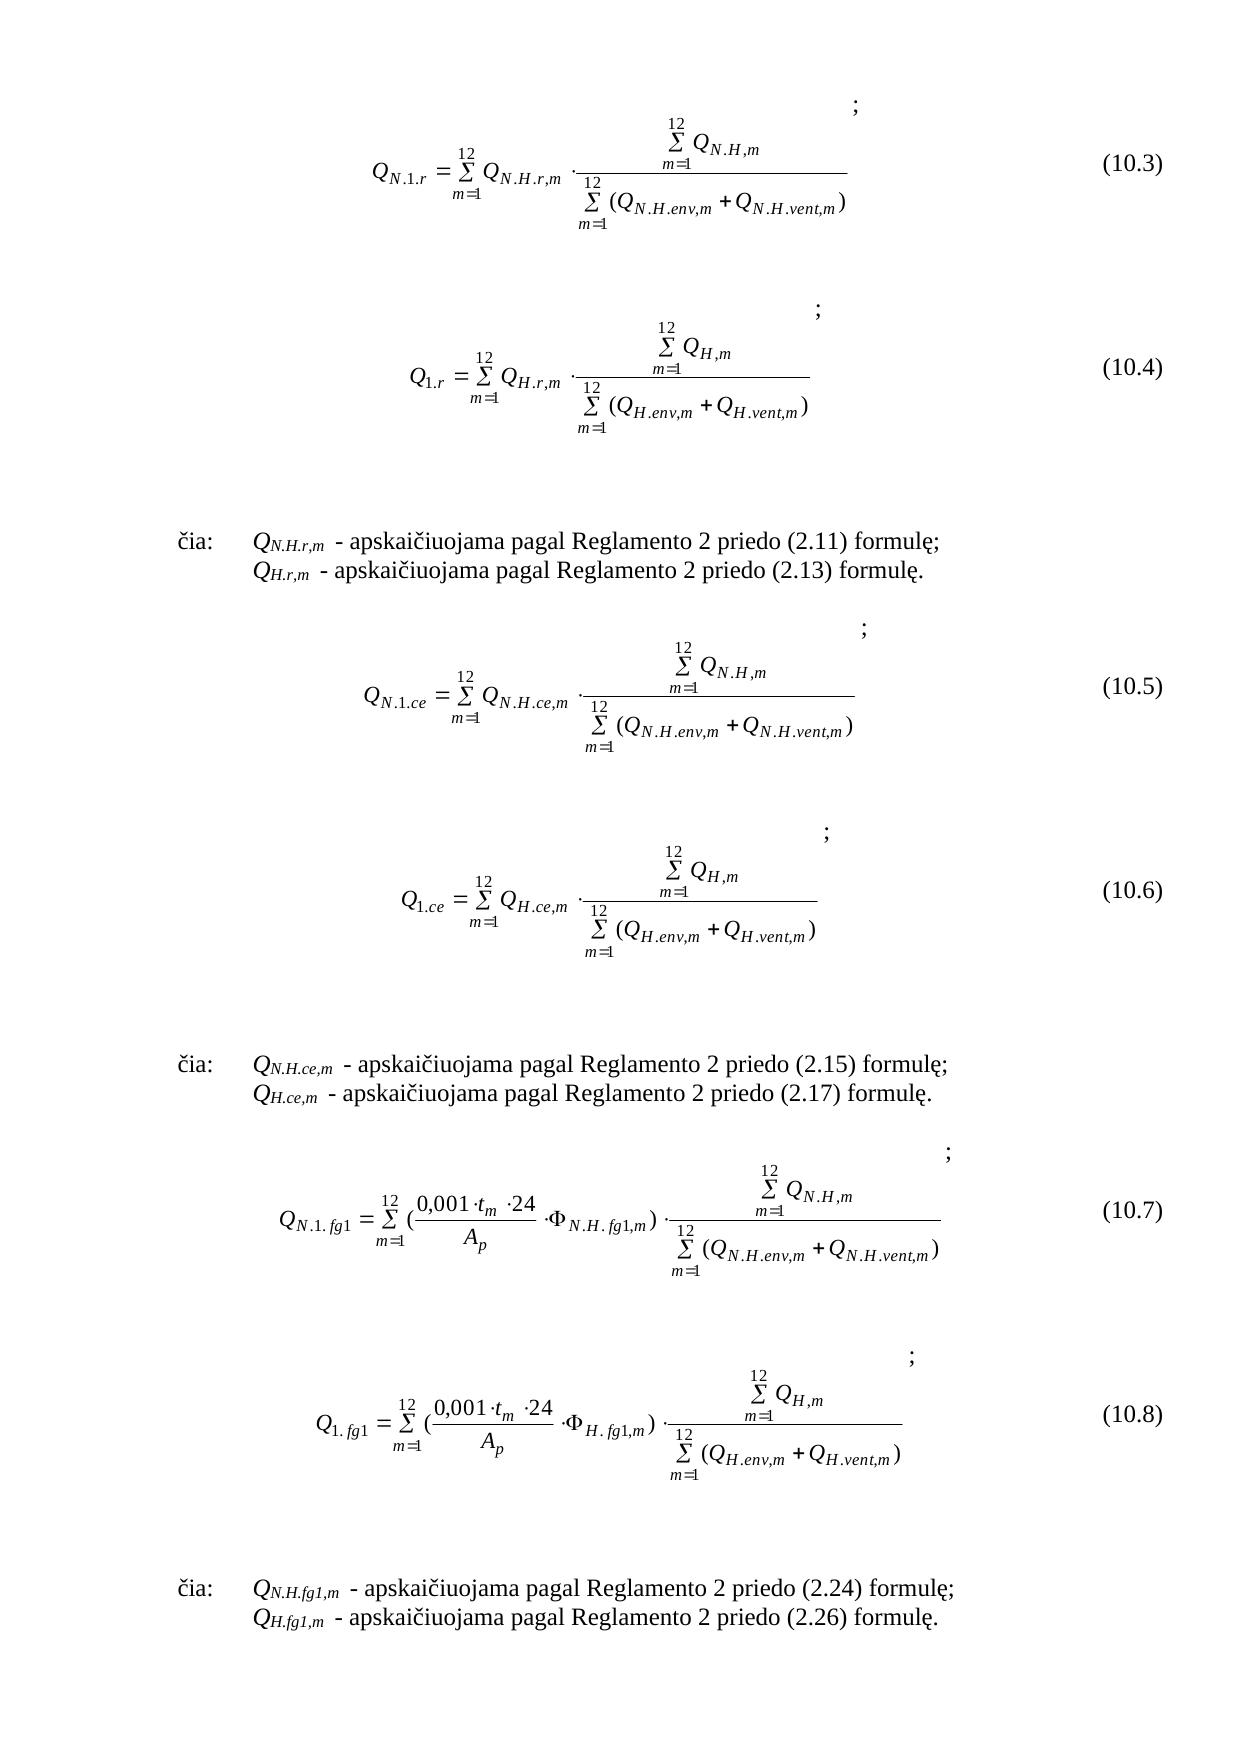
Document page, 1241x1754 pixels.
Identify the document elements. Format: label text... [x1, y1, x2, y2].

table_header (10.4) [1051, 293, 1174, 440]
table_header ; [177, 816, 1051, 963]
text QH.fg1,m - apskaičiuojama pagal Reglamento 2 priedo (2.26) formulę. [252, 1602, 1151, 1631]
table_header ; [177, 89, 1051, 235]
text čia: QN.H.r,m - apskaičiuojama pagal Reglamento 2 priedo (2.11) formulę; [177, 526, 1151, 555]
table_header ; [177, 1340, 1051, 1487]
table_header ; [177, 293, 1051, 440]
table_header ; [177, 1136, 1051, 1282]
text čia: QN.H.fg1,m - apskaičiuojama pagal Reglamento 2 priedo (2.24) formulę; [177, 1573, 1151, 1602]
text QH.ce,m - apskaičiuojama pagal Reglamento 2 priedo (2.17) formulę. [252, 1078, 1151, 1107]
text QH.r,m - apskaičiuojama pagal Reglamento 2 priedo (2.13) formulę. [252, 555, 1151, 583]
table_header ; [177, 612, 1051, 759]
text čia: QN.H.ce,m - apskaičiuojama pagal Reglamento 2 priedo (2.15) formulę; [177, 1049, 1151, 1078]
table_header (10.8) [1051, 1340, 1174, 1487]
table_header (10.5) [1051, 612, 1174, 759]
table_header (10.3) [1051, 89, 1174, 235]
table_header (10.7) [1051, 1136, 1174, 1282]
table_header (10.6) [1051, 816, 1174, 963]
